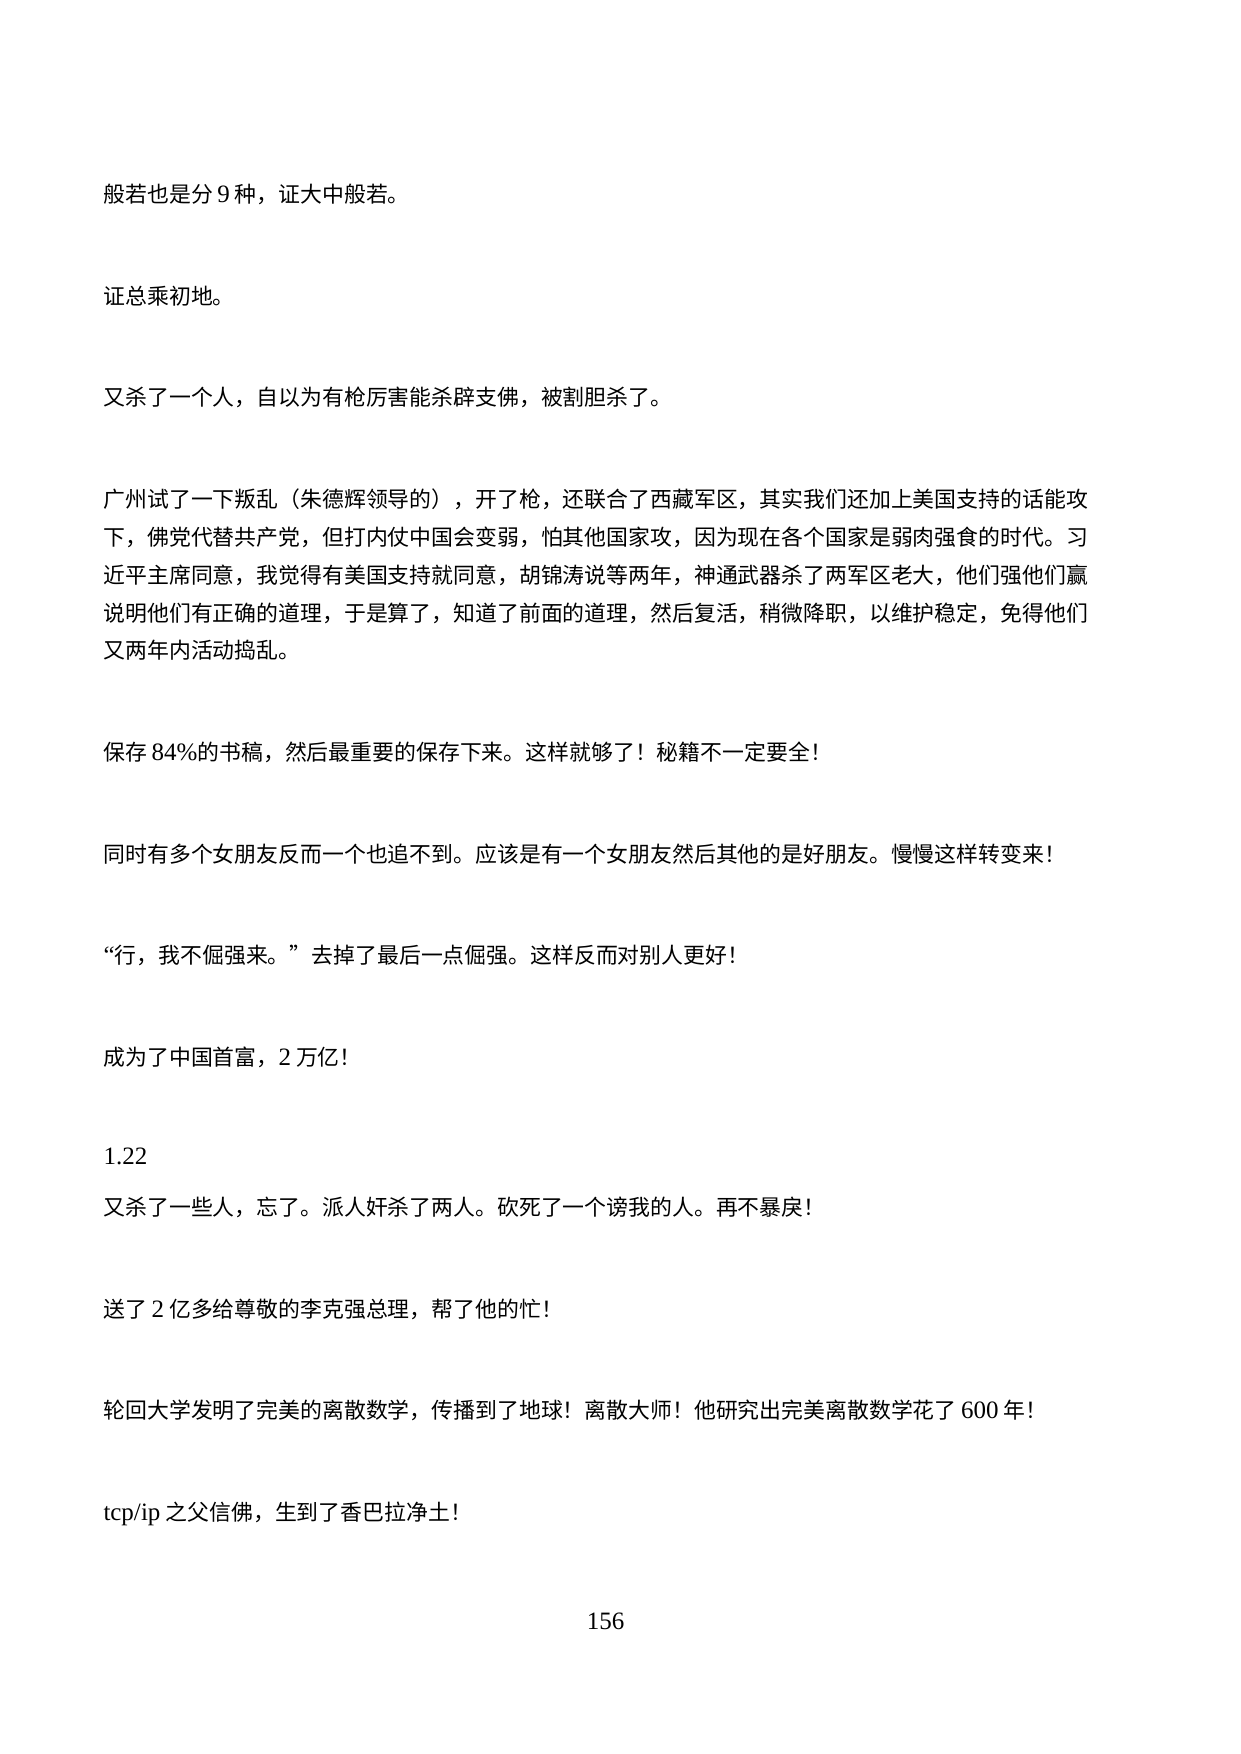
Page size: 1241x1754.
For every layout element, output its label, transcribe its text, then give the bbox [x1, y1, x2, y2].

text 证总乘初地。 [103, 279, 1107, 310]
text 同时有多个女朋友反而一个也追不到。应该是有一个女朋友然后其他的是好朋友。慢慢这样转变来！ [103, 837, 1107, 868]
text “行，我不倔强来。”去掉了最后一点倔强。这样反而对别人更好！ [103, 938, 1107, 970]
text 又杀了一个人，自以为有枪厉害能杀辟支佛，被割胆杀了。 [103, 380, 1107, 412]
text 又杀了一些人，忘了。派人奸杀了两人。砍死了一个谤我的人。再不暴戾！ [103, 1190, 1107, 1222]
text 保存84%的书稿，然后最重要的保存下来。这样就够了！秘籍不一定要全！ [103, 735, 1107, 767]
text 广州试了一下叛乱（朱德辉领导的），开了枪，还联合了西藏军区，其实我们还加上美国支持的话能攻下，佛党代替共产党，但打内仗中国会变弱，怕其他国家攻，因为现在各个国家是弱肉强食的时代。习近平主席同意，我觉得有美国支持就同意，胡锦涛说等两年，神通武器杀了两军区老大，他们强他们赢说明他们有正确的道理，于是算了，知道了前面的道理，然后复活，稍微降职，以维护稳定，免得他们又两年内活动捣乱。 [103, 482, 1107, 665]
text 轮回大学发明了完美的离散数学，传播到了地球！离散大师！他研究出完美离散数学花了600年！ [103, 1393, 1107, 1425]
text 成为了中国首富，2万亿！ [103, 1040, 1107, 1071]
text 般若也是分9种，证大中般若。 [103, 177, 1107, 209]
text 送了2亿多给尊敬的李克强总理，帮了他的忙！ [103, 1292, 1107, 1323]
text 1.22 [103, 1141, 1107, 1170]
text tcp/ip之父信佛，生到了香巴拉净土！ [103, 1495, 1107, 1527]
